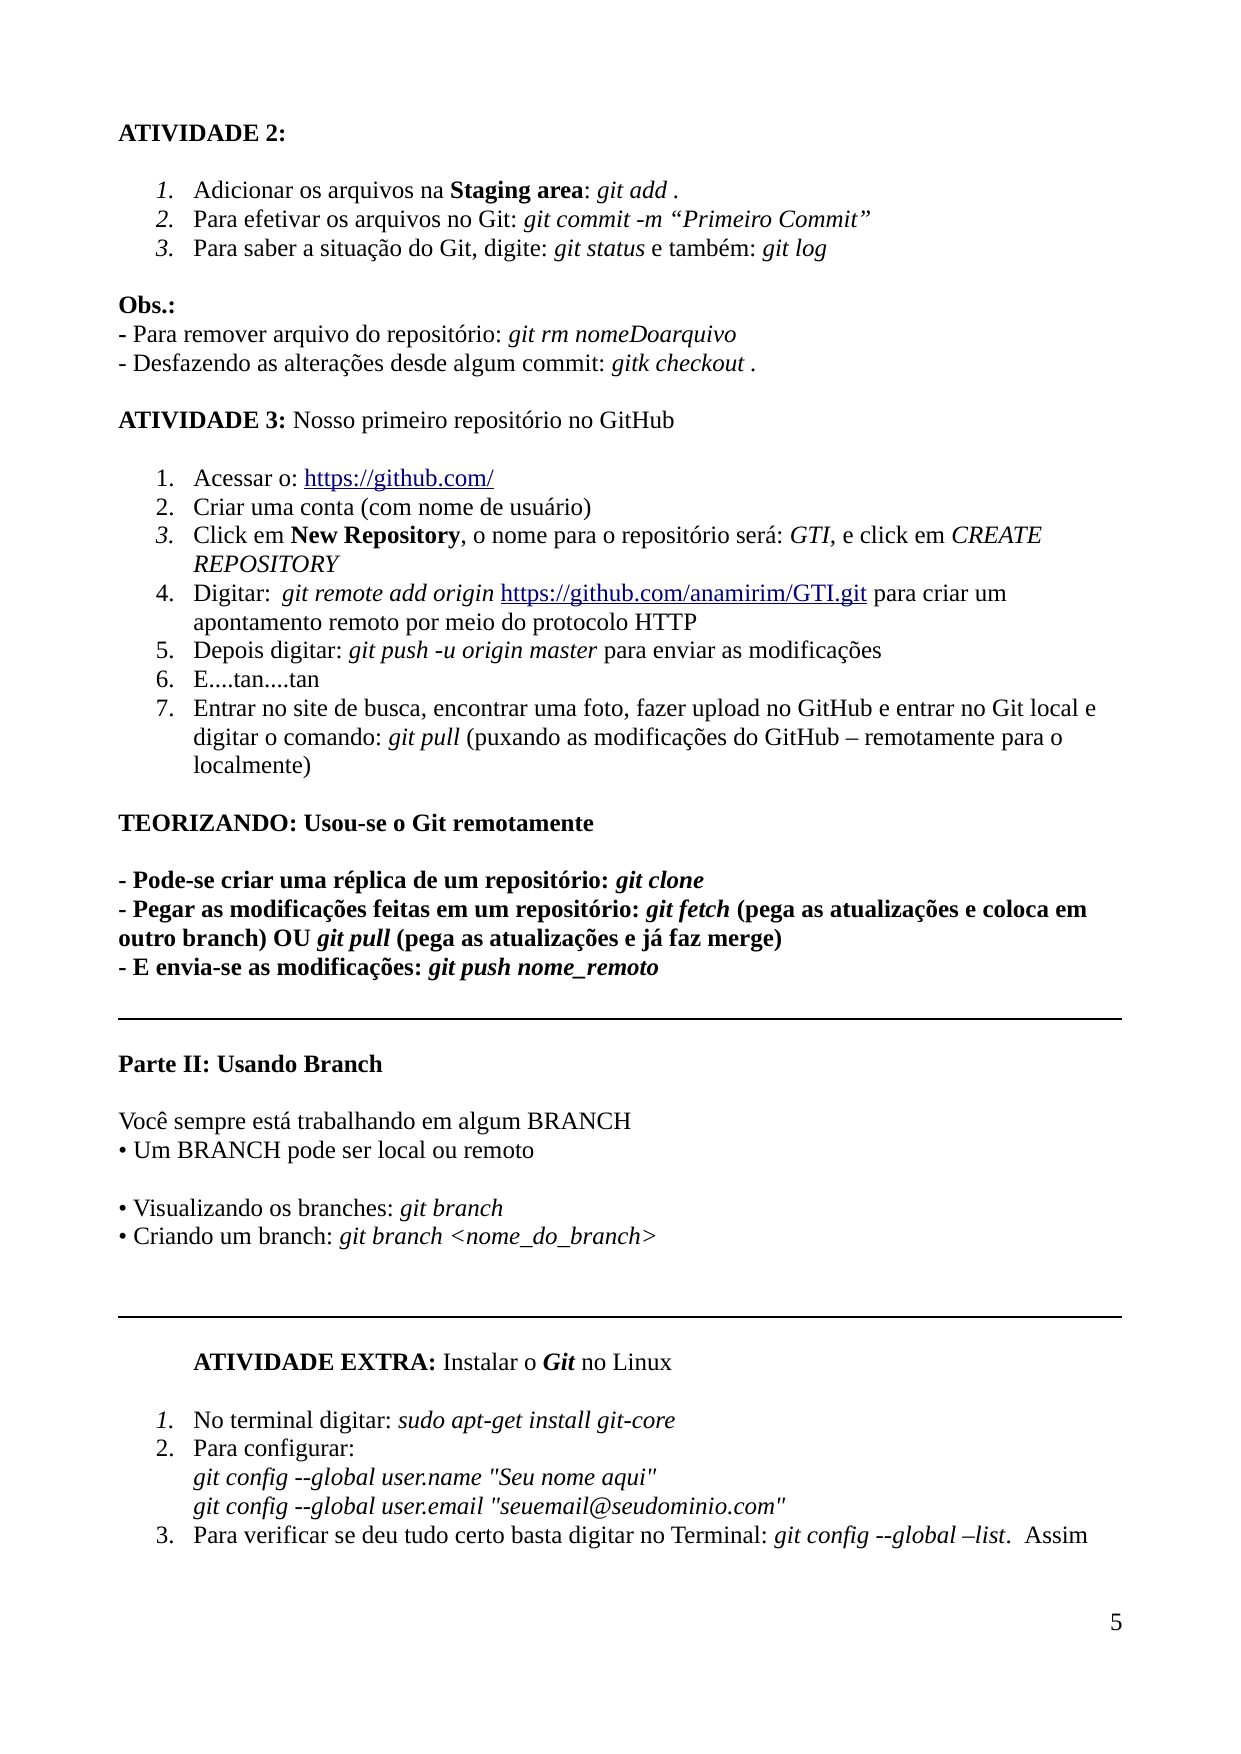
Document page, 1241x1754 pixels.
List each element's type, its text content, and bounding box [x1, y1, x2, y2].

list Click em New Repository, o nome para o repositório será: GTI, e click em CREATE REPOSITORY [156, 521, 1122, 578]
list E....tan....tan [156, 664, 1122, 693]
text - Desfazendo as alterações desde algum commit: gitk checkout . [118, 348, 1122, 377]
text - E envia-se as modificações: git push nome_remoto [118, 952, 1122, 981]
list Digitar: git remote add origin https://github.com/anamirim/GTI.git para criar um apontamento remoto por meio do protocolo HTTP [156, 578, 1122, 636]
text • Um BRANCH pode ser local ou remoto [118, 1135, 1122, 1164]
text • Criando um branch: git branch <nome_do_branch> [118, 1221, 1122, 1250]
list ATIVIDADE EXTRA: Instalar o Git no Linux [156, 1347, 1122, 1376]
list Adicionar os arquivos na Staging area: git add . [156, 176, 1122, 204]
list Depois digitar: git push -u origin master para enviar as modificações [156, 636, 1122, 664]
list Entrar no site de busca, encontrar uma foto, fazer upload no GitHub e entrar no Git local e digitar o comando: git pull (puxando as modificações do GitHub – remotamente para o localmente) [156, 693, 1122, 779]
text TEORIZANDO: Usou-se o Git remotamente [118, 808, 1122, 837]
text Obs.: [118, 291, 1122, 319]
list Para verificar se deu tudo certo basta digitar no Terminal: git config --global –list. Assim [156, 1520, 1122, 1548]
text - Pegar as modificações feitas em um repositório: git fetch (pega as atualizações e coloca em outro branch) OU git pull (pega as atualizações e já faz merge) [118, 894, 1122, 952]
text ATIVIDADE 3: Nosso primeiro repositório no GitHub [118, 406, 1122, 434]
list Para configurar: [156, 1433, 1122, 1462]
text Parte II: Usando Branch [118, 1049, 1122, 1078]
text • Visualizando os branches: git branch [118, 1193, 1122, 1221]
list git config --global user.name "Seu nome aqui" [156, 1462, 1122, 1491]
list Para efetivar os arquivos no Git: git commit -m “Primeiro Commit” [156, 204, 1122, 233]
list Acessar o: https://github.com/ [156, 463, 1122, 492]
text ATIVIDADE 2: [118, 118, 1122, 147]
text - Pode-se criar uma réplica de um repositório: git clone [118, 866, 1122, 894]
text - Para remover arquivo do repositório: git rm nomeDoarquivo [118, 319, 1122, 348]
list Criar uma conta (com nome de usuário) [156, 492, 1122, 521]
text Você sempre está trabalhando em algum BRANCH [118, 1106, 1122, 1135]
list No terminal digitar: sudo apt-get install git-core [156, 1405, 1122, 1433]
list git config --global user.email "seuemail@seudominio.com" [156, 1491, 1122, 1520]
list Para saber a situação do Git, digite: git status e também: git log [156, 233, 1122, 262]
